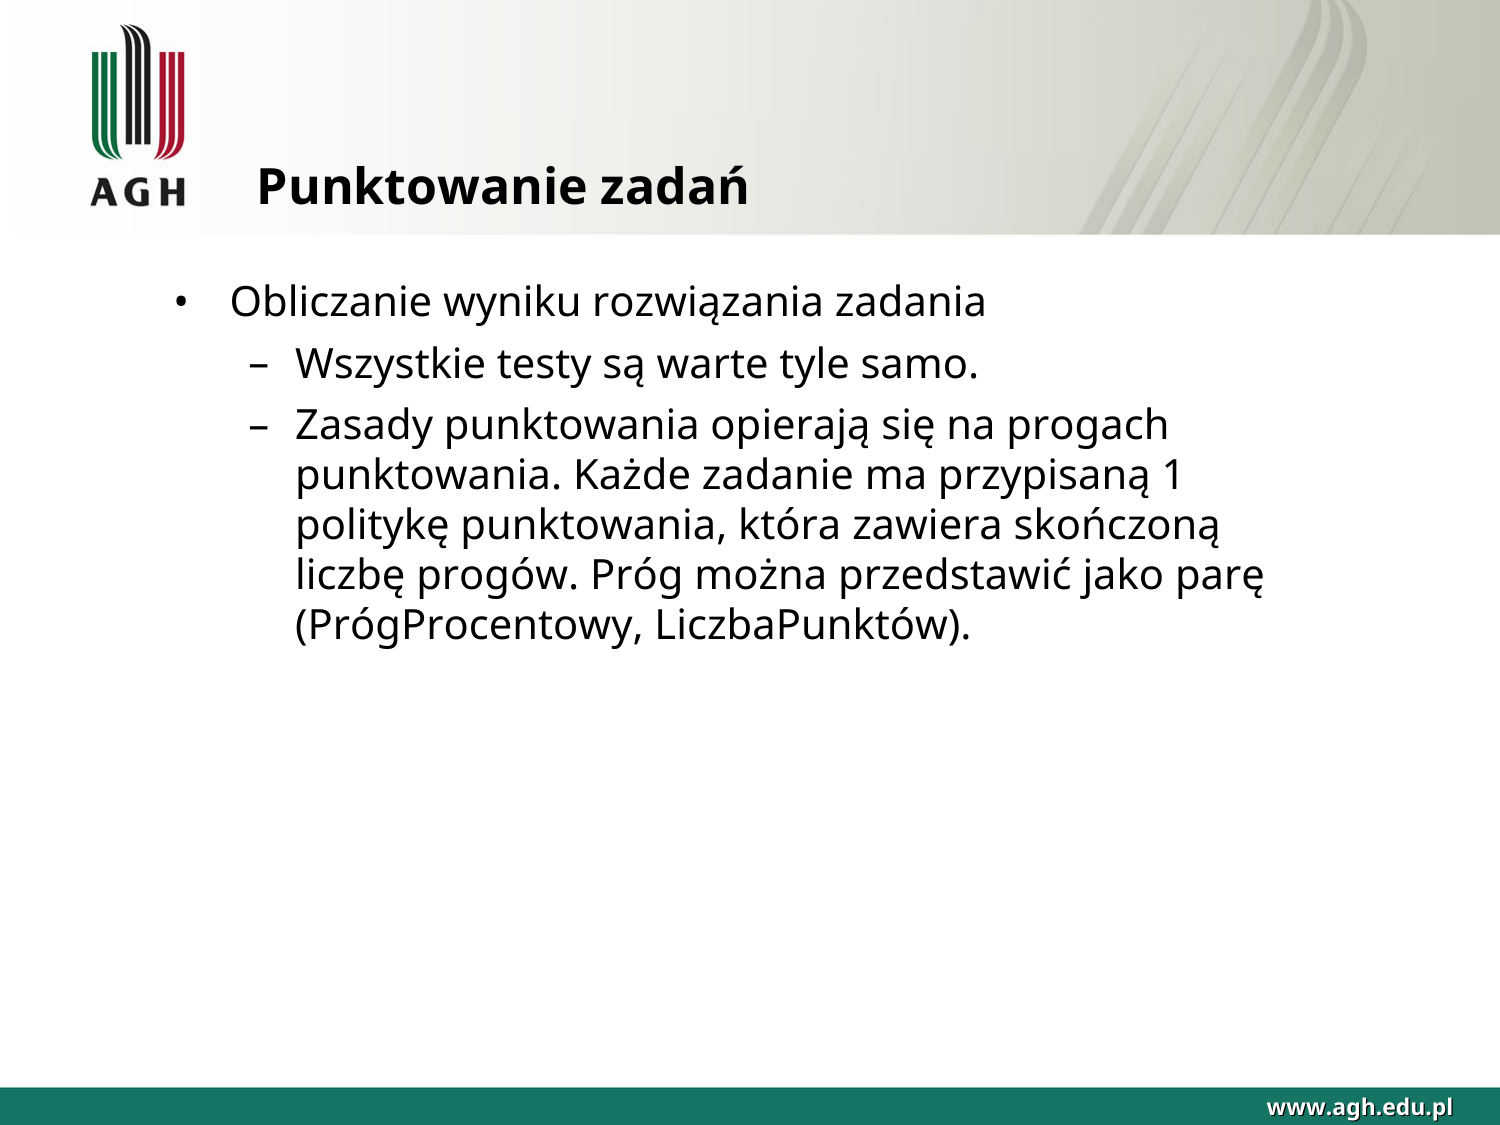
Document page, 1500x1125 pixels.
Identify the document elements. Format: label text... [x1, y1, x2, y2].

list Obliczanie wyniku rozwiązania zadania Wszystkie testy są warte tyle samo. Zasady punktowania opierają się na progach punktowania. Każde zadanie ma przypisaną 1 politykę punktowania, która zawiera skończoną liczbę progów. Próg można przedstawić jako parę (PrógProcentowy, LiczbaPunktów). [158, 267, 1342, 1005]
picture [0, 0, 1500, 1125]
title Punktowanie zadań [242, 137, 1436, 233]
text_box www.agh.edu.pl [1251, 1084, 1500, 1125]
